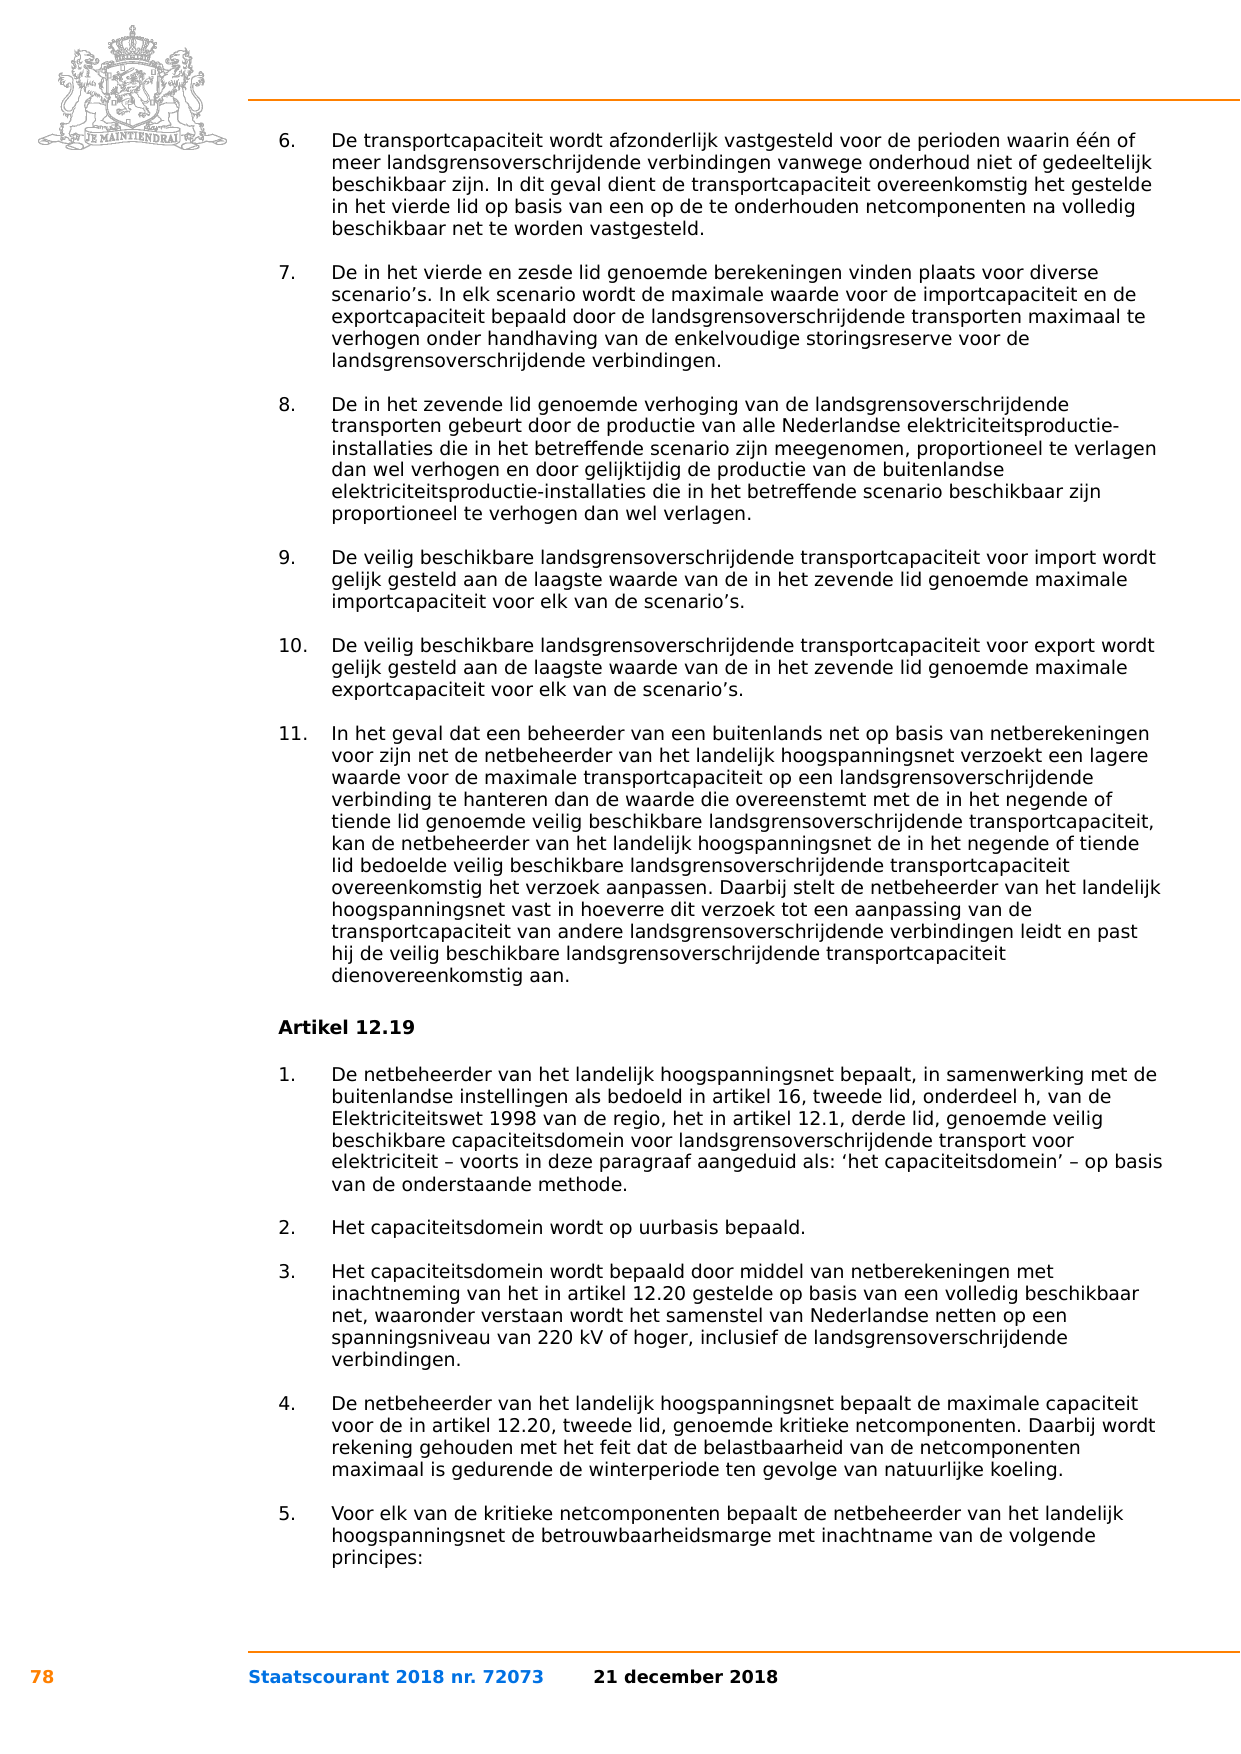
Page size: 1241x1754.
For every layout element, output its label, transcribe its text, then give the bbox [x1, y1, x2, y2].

text 11. In het geval dat een beheerder van een buitenlands net op basis van netberekeningen voor zijn net de netbeheerder van het landelijk hoogspanningsnet verzoekt een lagere waarde voor de maximale transportcapaciteit op een landsgrensoverschrijdende verbinding te hanteren dan de waarde die overeenstemt met de in het negende of tiende lid genoemde veilig beschikbare landsgrensoverschrijdende transportcapaciteit, kan de netbeheerder van het landelijk hoogspanningsnet de in het negende of tiende lid bedoelde veilig beschikbare landsgrensoverschrijdende transportcapaciteit overeenkomstig het verzoek aanpassen. Daarbij stelt de netbeheerder van het landelijk hoogspanningsnet vast in hoeverre dit verzoek tot een aanpassing van de transportcapaciteit van andere landsgrensoverschrijdende verbindingen leidt en past hij de veilig beschikbare landsgrensoverschrijdende transportcapaciteit dienovereenkomstig aan. [278, 723, 1163, 987]
text 6. De transportcapaciteit wordt afzonderlijk vastgesteld voor de perioden waarin één of meer landsgrensoverschrijdende verbindingen vanwege onderhoud niet of gedeeltelijk beschikbaar zijn. In dit geval dient de transportcapaciteit overeenkomstig het gestelde in het vierde lid op basis van een op de te onderhouden netcomponenten na volledig beschikbaar net te worden vastgesteld. [278, 130, 1163, 240]
text 4. De netbeheerder van het landelijk hoogspanningsnet bepaalt de maximale capaciteit voor de in artikel 12.20, tweede lid, genoemde kritieke netcomponenten. Daarbij wordt rekening gehouden met het feit dat de belastbaarheid van de netcomponenten maximaal is gedurende de winterperiode ten gevolge van natuurlijke koeling. [278, 1393, 1163, 1481]
text 5. Voor elk van de kritieke netcomponenten bepaalt de netbeheerder van het landelijk hoogspanningsnet de betrouwbaarheidsmarge met inachtname van de volgende principes: [278, 1503, 1163, 1569]
picture [38, 25, 227, 150]
text 9. De veilig beschikbare landsgrensoverschrijdende transportcapaciteit voor import wordt gelijk gesteld aan de laagste waarde van de in het zevende lid genoemde maximale importcapaciteit voor elk van de scenario’s. [278, 547, 1163, 613]
text 2. Het capaciteitsdomein wordt op uurbasis bepaald. [278, 1217, 1163, 1239]
text 1. De netbeheerder van het landelijk hoogspanningsnet bepaalt, in samenwerking met de buitenlandse instellingen als bedoeld in artikel 16, tweede lid, onderdeel h, van de Elektriciteitswet 1998 van de regio, het in artikel 12.1, derde lid, genoemde veilig beschikbare capaciteitsdomein voor landsgrensoverschrijdende transport voor elektriciteit – voorts in deze paragraaf aangeduid als: ‘het capaciteitsdomein’ – op basis van de onderstaande methode. [278, 1063, 1163, 1195]
text 10. De veilig beschikbare landsgrensoverschrijdende transportcapaciteit voor export wordt gelijk gesteld aan de laagste waarde van de in het zevende lid genoemde maximale exportcapaciteit voor elk van de scenario’s. [278, 635, 1163, 701]
text 8. De in het zevende lid genoemde verhoging van de landsgrensoverschrijdende transporten gebeurt door de productie van alle Nederlandse elektriciteitsproductie-installaties die in het betreffende scenario zijn meegenomen, proportioneel te verlagen dan wel verhogen en door gelijktijdig de productie van de buitenlandse elektriciteitsproductie-installaties die in het betreffende scenario beschikbaar zijn proportioneel te verhogen dan wel verlagen. [278, 393, 1163, 525]
text 7. De in het vierde en zesde lid genoemde berekeningen vinden plaats voor diverse scenario’s. In elk scenario wordt de maximale waarde voor de importcapaciteit en de exportcapaciteit bepaald door de landsgrensoverschrijdende transporten maximaal te verhogen onder handhaving van de enkelvoudige storingsreserve voor de landsgrensoverschrijdende verbindingen. [278, 262, 1163, 372]
text 3. Het capaciteitsdomein wordt bepaald door middel van netberekeningen met inachtneming van het in artikel 12.20 gestelde op basis van een volledig beschikbaar net, waaronder verstaan wordt het samenstel van Nederlandse netten op een spanningsniveau van 220 kV of hoger, inclusief de landsgrensoverschrijdende verbindingen. [278, 1261, 1163, 1371]
subtitle Artikel 12.19 [278, 1017, 1163, 1038]
